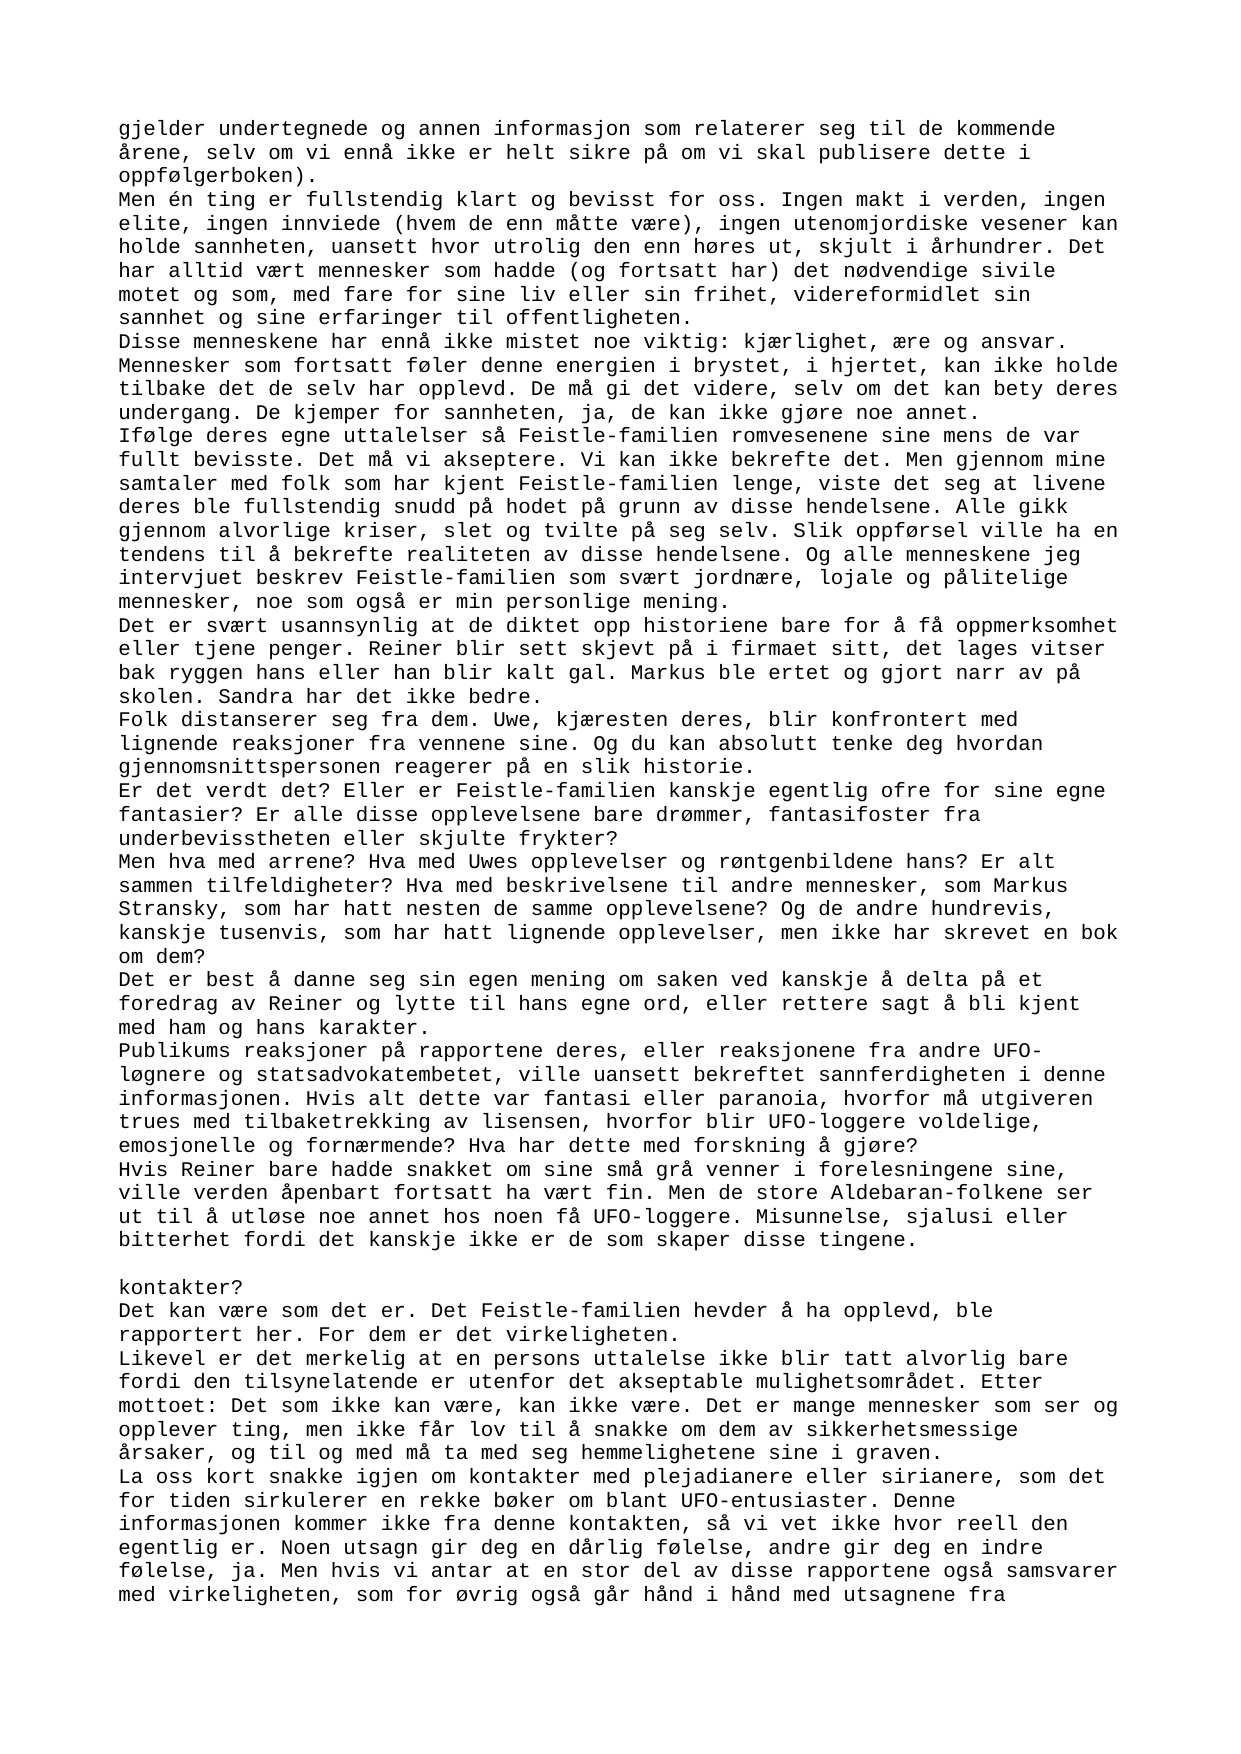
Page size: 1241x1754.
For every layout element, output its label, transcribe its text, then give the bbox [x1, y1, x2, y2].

text Likevel er det merkelig at en persons uttalelse ikke blir tatt alvorlig bare fordi den tilsynelatende er utenfor det akseptable mulighetsområdet. Etter mottoet: Det som ikke kan være, kan ikke være. Det er mange mennesker som ser og opplever ting, men ikke får lov til å snakke om dem av sikkerhetsmessige årsaker, og til og med må ta med seg hemmelighetene sine i graven. [118, 1348, 1122, 1466]
text Er det verdt det? Eller er Feistle-familien kanskje egentlig ofre for sine egne fantasier? Er alle disse opplevelsene bare drømmer, fantasifoster fra underbevisstheten eller skjulte frykter? [118, 780, 1122, 851]
text Hvis Reiner bare hadde snakket om sine små grå venner i forelesningene sine, ville verden åpenbart fortsatt ha vært fin. Men de store Aldebaran-folkene ser ut til å utløse noe annet hos noen få UFO-loggere. Misunnelse, sjalusi eller bitterhet fordi det kanskje ikke er de som skaper disse tingene. [118, 1158, 1122, 1253]
text Det kan være som det er. Det Feistle-familien hevder å ha opplevd, ble rapportert her. For dem er det virkeligheten. [118, 1300, 1122, 1348]
text Folk distanserer seg fra dem. Uwe, kjæresten deres, blir konfrontert med lignende reaksjoner fra vennene sine. Og du kan absolutt tenke deg hvordan gjennomsnittspersonen reagerer på en slik historie. [118, 709, 1122, 780]
text La oss kort snakke igjen om kontakter med plejadianere eller sirianere, som det for tiden sirkulerer en rekke bøker om blant UFO-entusiaster. Denne informasjonen kommer ikke fra denne kontakten, så vi vet ikke hvor reell den egentlig er. Noen utsagn gir deg en dårlig følelse, andre gir deg en indre følelse, ja. Men hvis vi antar at en stor del av disse rapportene også samsvarer med virkeligheten, som for øvrig også går hånd i hånd med utsagnene fra [118, 1466, 1122, 1608]
text Publikums reaksjoner på rapportene deres, eller reaksjonene fra andre UFO-løgnere og statsadvokatembetet, ville uansett bekreftet sannferdigheten i denne informasjonen. Hvis alt dette var fantasi eller paranoia, hvorfor må utgiveren trues med tilbaketrekking av lisensen, hvorfor blir UFO-loggere voldelige, emosjonelle og fornærmende? Hva har dette med forskning å gjøre? [118, 1040, 1122, 1158]
text Ifølge deres egne uttalelser så Feistle-familien romvesenene sine mens de var fullt bevisste. Det må vi akseptere. Vi kan ikke bekrefte det. Men gjennom mine samtaler med folk som har kjent Feistle-familien lenge, viste det seg at livene deres ble fullstendig snudd på hodet på grunn av disse hendelsene. Alle gikk gjennom alvorlige kriser, slet og tvilte på seg selv. Slik oppførsel ville ha en tendens til å bekrefte realiteten av disse hendelsene. Og alle menneskene jeg intervjuet beskrev Feistle-familien som svært jordnære, lojale og pålitelige mennesker, noe som også er min personlige mening. [118, 426, 1122, 615]
text Men én ting er fullstendig klart og bevisst for oss. Ingen makt i verden, ingen elite, ingen innviede (hvem de enn måtte være), ingen utenomjordiske vesener kan holde sannheten, uansett hvor utrolig den enn høres ut, skjult i århundrer. Det har alltid vært mennesker som hadde (og fortsatt har) det nødvendige sivile motet og som, med fare for sine liv eller sin frihet, videreformidlet sin sannhet og sine erfaringer til offentligheten. [118, 189, 1122, 331]
text gjelder undertegnede og annen informasjon som relaterer seg til de kommende årene, selv om vi ennå ikke er helt sikre på om vi skal publisere dette i oppfølgerboken). [118, 118, 1122, 189]
text kontakter? [118, 1277, 1122, 1300]
text Det er svært usannsynlig at de diktet opp historiene bare for å få oppmerksomhet eller tjene penger. Reiner blir sett skjevt på i firmaet sitt, det lages vitser bak ryggen hans eller han blir kalt gal. Markus ble ertet og gjort narr av på skolen. Sandra har det ikke bedre. [118, 615, 1122, 709]
text Det er best å danne seg sin egen mening om saken ved kanskje å delta på et foredrag av Reiner og lytte til hans egne ord, eller rettere sagt å bli kjent med ham og hans karakter. [118, 969, 1122, 1040]
text Disse menneskene har ennå ikke mistet noe viktig: kjærlighet, ære og ansvar. Mennesker som fortsatt føler denne energien i brystet, i hjertet, kan ikke holde tilbake det de selv har opplevd. De må gi det videre, selv om det kan bety deres undergang. De kjemper for sannheten, ja, de kan ikke gjøre noe annet. [118, 331, 1122, 426]
text Men hva med arrene? Hva med Uwes opplevelser og røntgenbildene hans? Er alt sammen tilfeldigheter? Hva med beskrivelsene til andre mennesker, som Markus Stransky, som har hatt nesten de samme opplevelsene? Og de andre hundrevis, kanskje tusenvis, som har hatt lignende opplevelser, men ikke har skrevet en bok om dem? [118, 851, 1122, 969]
